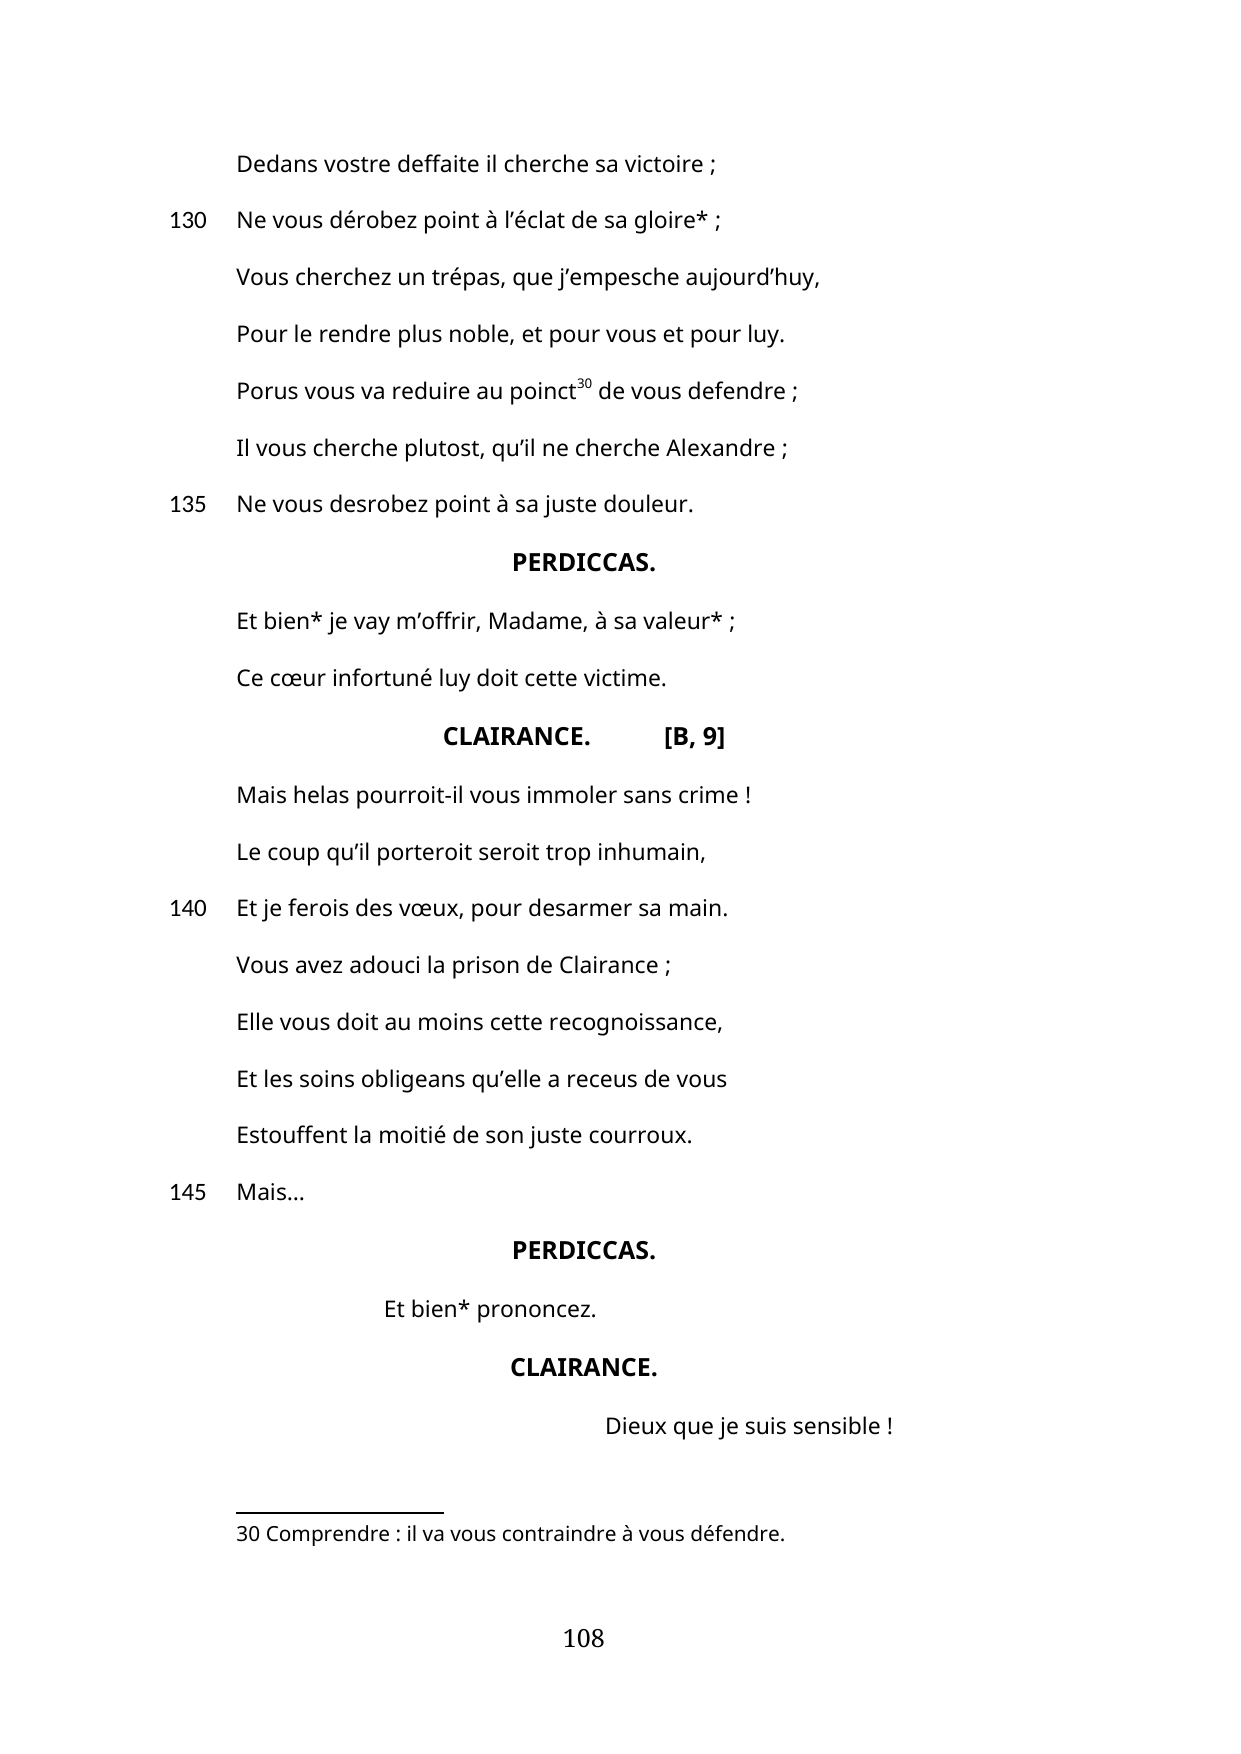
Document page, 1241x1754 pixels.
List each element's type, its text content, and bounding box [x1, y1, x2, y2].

text Et bien* je vay m’offrir, Madame, à sa valeur* ; [236, 605, 931, 636]
text Il vous cherche plutost, qu’il ne cherche Alexandre ; [236, 432, 931, 463]
text CLAIRANCE. [236, 1349, 931, 1384]
text Mais helas pourroit-il vous immoler sans crime ! [236, 779, 931, 810]
text CLAIRANCE. [B, 9] [236, 719, 931, 753]
text Estouffent la moitié de son juste courroux. [236, 1119, 931, 1151]
text Mais… [236, 1176, 931, 1207]
text Et je ferois des vœux, pour desarmer sa main. [236, 892, 931, 923]
text Pour le rendre plus noble, et pour vous et pour luy. [236, 318, 931, 349]
text Et les soins obligeans qu’elle a receus de vous [236, 1062, 931, 1094]
text Dedans vostre deffaite il cherche sa victoire ; [236, 148, 931, 179]
text Le coup qu’il porteroit seroit trop inhumain, [236, 835, 931, 867]
text Vous avez adouci la prison de Clairance ; [236, 949, 931, 980]
text Ne vous desrobez point à sa juste douleur. [236, 488, 931, 519]
text Et bien* prononcez. [236, 1293, 931, 1324]
text Ne vous dérobez point à l’éclat de sa gloire* ; [236, 204, 931, 236]
text Dieux que je suis sensible ! [236, 1409, 931, 1441]
text PERDICCAS. [236, 545, 931, 579]
text Ce cœur infortuné luy doit cette victime. [236, 662, 931, 693]
text Elle vous doit au moins cette recognoissance, [236, 1006, 931, 1037]
text Comprendre : il va vous contraindre à vous défendre. [236, 1519, 931, 1547]
text PERDICCAS. [236, 1233, 931, 1267]
text Porus vous va reduire au poinct de vous defendre ; [236, 375, 931, 406]
text Vous cherchez un trépas, que j’empesche aujourd’huy, [236, 261, 931, 292]
